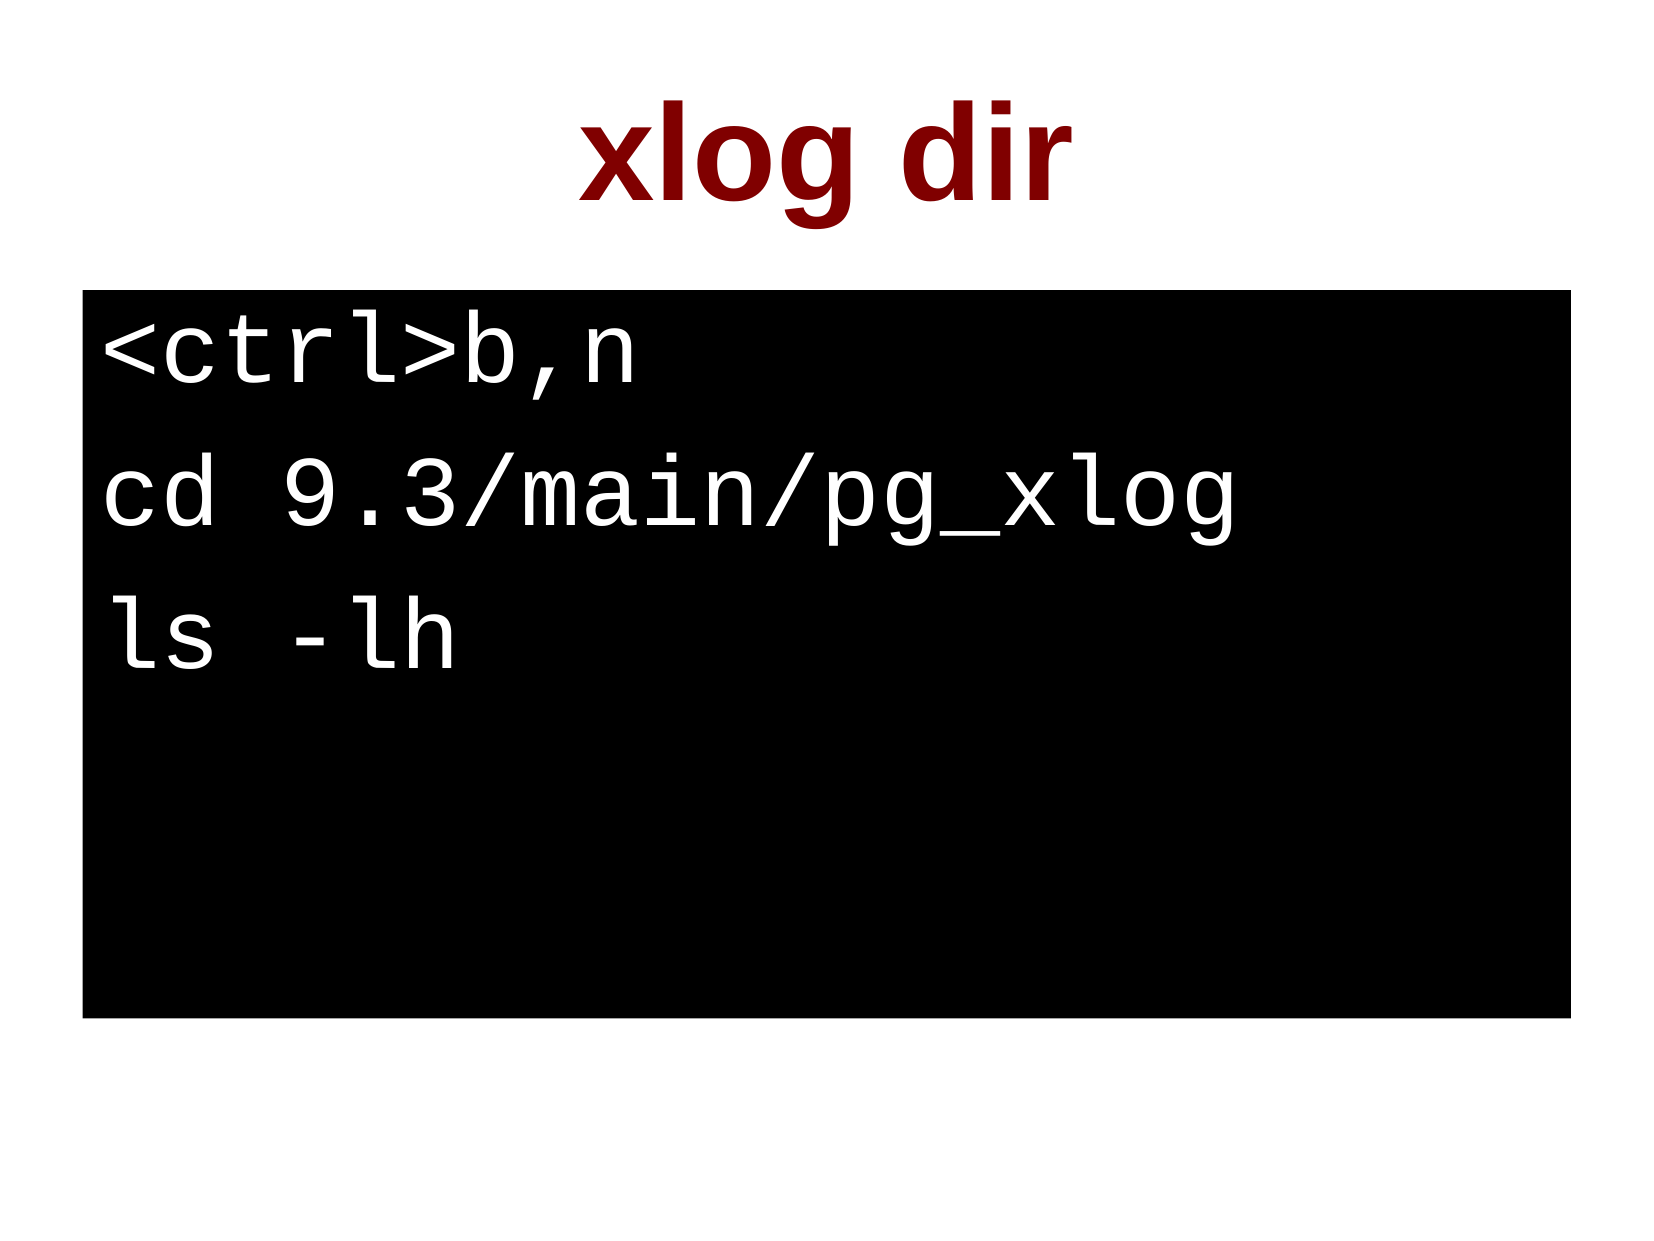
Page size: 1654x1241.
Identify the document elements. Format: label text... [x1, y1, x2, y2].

title xlog dir [82, 49, 1571, 257]
list <ctrl>b,n cd 9.3/main/pg_xlog ls -lh [82, 290, 1571, 1019]
